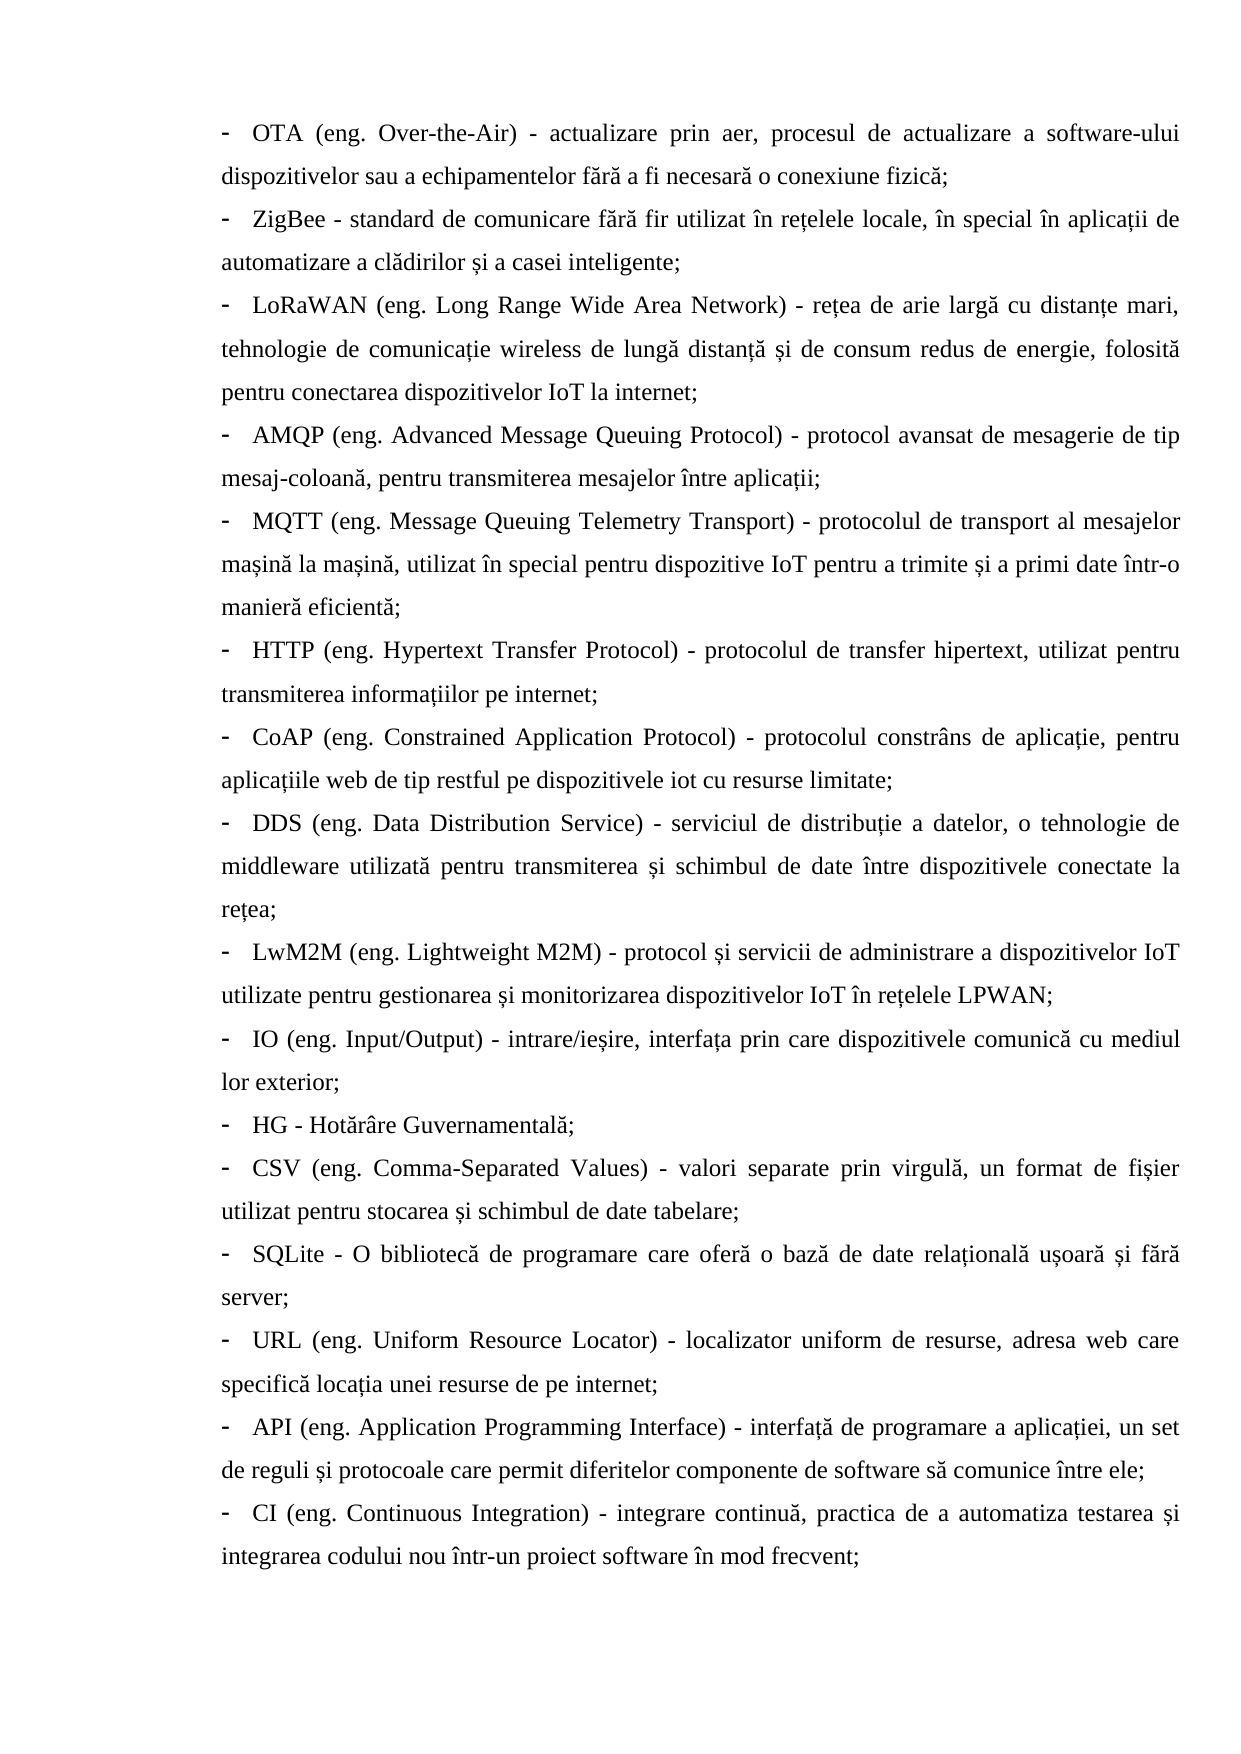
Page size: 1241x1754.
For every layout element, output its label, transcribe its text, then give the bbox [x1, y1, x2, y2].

list API (eng. Application Programming Interface) - interfață de programare a aplicației, un set de reguli și protocoale care permit diferitelor componente de software să comunice între ele; [221, 1412, 1181, 1484]
list URL (eng. Uniform Resource Locator) - localizator uniform de resurse, adresa web care specifică locația unei resurse de pe internet; [221, 1326, 1181, 1397]
list HTTP (eng. Hypertext Transfer Protocol) - protocolul de transfer hipertext, utilizat pentru transmiterea informațiilor pe internet; [221, 636, 1181, 707]
list CI (eng. Continuous Integration) - integrare continuă, practica de a automatiza testarea și integrarea codului nou într-un proiect software în mod frecvent; [221, 1498, 1181, 1570]
list CSV (eng. Comma-Separated Values) - valori separate prin virgulă, un format de fișier utilizat pentru stocarea și schimbul de date tabelare; [221, 1153, 1181, 1225]
list AMQP (eng. Advanced Message Queuing Protocol) - protocol avansat de mesagerie de tip mesaj-coloană, pentru transmiterea mesajelor între aplicații; [221, 420, 1181, 492]
list OTA (eng. Over-the-Air) - actualizare prin aer, procesul de actualizare a software-ului dispozitivelor sau a echipamentelor fără a fi necesară o conexiune fizică; [221, 118, 1181, 190]
list DDS (eng. Data Distribution Service) - serviciul de distribuție a datelor, o tehnologie de middleware utilizată pentru transmiterea și schimbul de date între dispozitivele conectate la rețea; [221, 808, 1181, 923]
list LwM2M (eng. Lightweight M2M) - protocol și servicii de administrare a dispozitivelor IoT utilizate pentru gestionarea și monitorizarea dispozitivelor IoT în rețelele LPWAN; [221, 937, 1181, 1009]
list SQLite - O bibliotecă de programare care oferă o bază de date relațională ușoară și fără server; [221, 1239, 1181, 1311]
list ZigBee - standard de comunicare fără fir utilizat în rețelele locale, în special în aplicații de automatizare a clădirilor și a casei inteligente; [221, 204, 1181, 276]
list LoRaWAN (eng. Long Range Wide Area Network) - rețea de arie largă cu distanțe mari, tehnologie de comunicație wireless de lungă distanță și de consum redus de energie, folosită pentru conectarea dispozitivelor IoT la internet; [221, 291, 1181, 406]
list HG - Hotărâre Guvernamentală; [221, 1110, 1181, 1139]
list IO (eng. Input/Output) - intrare/ieșire, interfața prin care dispozitivele comunică cu mediul lor exterior; [221, 1024, 1181, 1096]
list MQTT (eng. Message Queuing Telemetry Transport) - protocolul de transport al mesajelor mașină la mașină, utilizat în special pentru dispozitive IoT pentru a trimite și a primi date într-o manieră eficientă; [221, 506, 1181, 621]
list CoAP (eng. Constrained Application Protocol) - protocolul constrâns de aplicație, pentru aplicațiile web de tip restful pe dispozitivele iot cu resurse limitate; [221, 722, 1181, 794]
